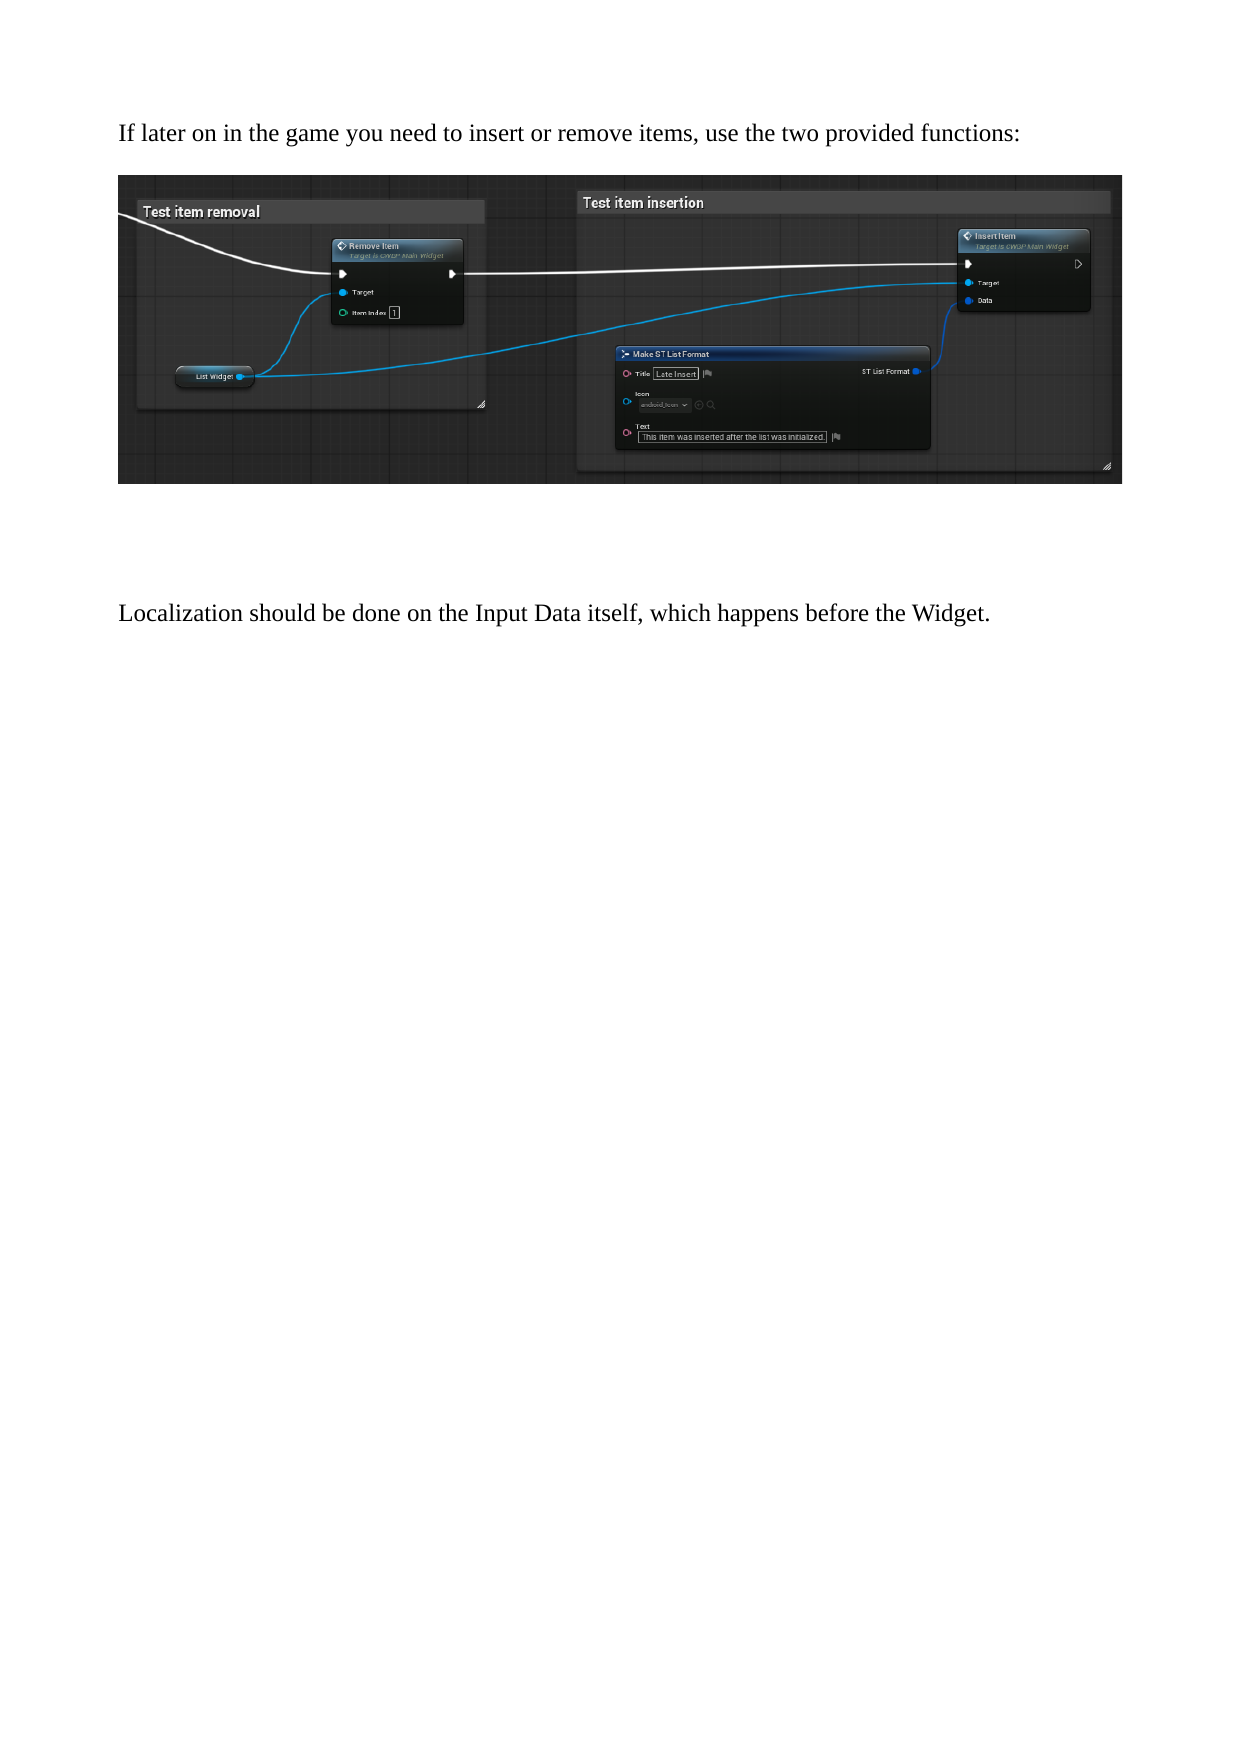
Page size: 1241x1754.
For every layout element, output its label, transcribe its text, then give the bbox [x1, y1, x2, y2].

text If later on in the game you need to insert or remove items, use the two provided functions: [118, 118, 1122, 147]
picture [118, 175, 1123, 484]
text Localization should be done on the Input Data itself, which happens before the Widget. [118, 598, 1122, 627]
